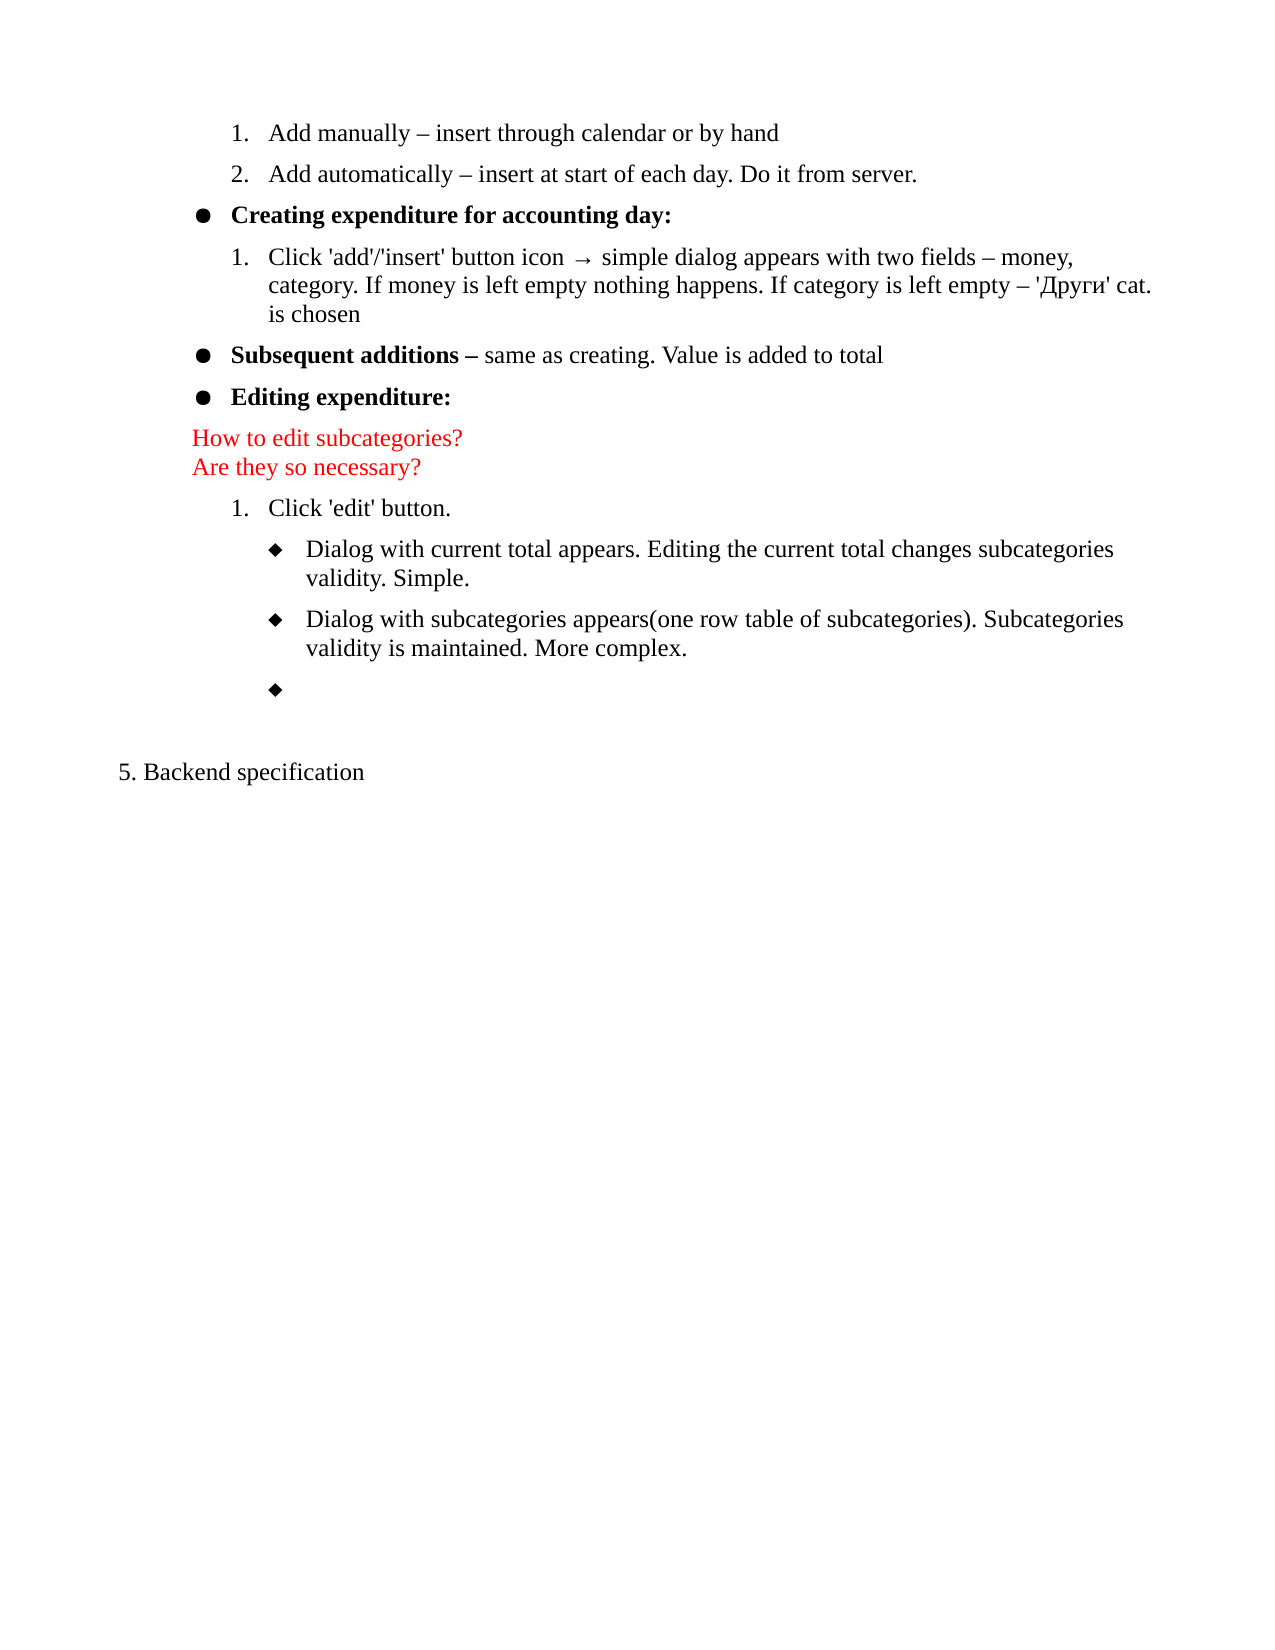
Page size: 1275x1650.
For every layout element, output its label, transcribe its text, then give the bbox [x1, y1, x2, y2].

list Click 'add'/'insert' button icon → simple dialog appears with two fields – money, category. If money is left empty nothing happens. If category is left empty – 'Други' cat. is chosen [231, 242, 1157, 328]
text 5. Backend specification [118, 757, 1157, 786]
list Subsequent additions – same as creating. Value is added to total [193, 341, 1157, 369]
list Add manually – insert through calendar or by hand [231, 118, 1157, 147]
list Editing expenditure: [193, 382, 1157, 411]
list Add automatically – insert at start of each day. Do it from server. [231, 159, 1157, 188]
list Creating expenditure for accounting day: [193, 201, 1157, 229]
list Dialog with subcategories appears(one row table of subcategories). Subcategories validity is maintained. More complex. [268, 604, 1157, 662]
list Click 'edit' button. [231, 493, 1157, 522]
text How to edit subcategories? Are they so necessary? [118, 423, 1157, 481]
list Dialog with current total appears. Editing the current total changes subcategories validity. Simple. [268, 534, 1157, 592]
